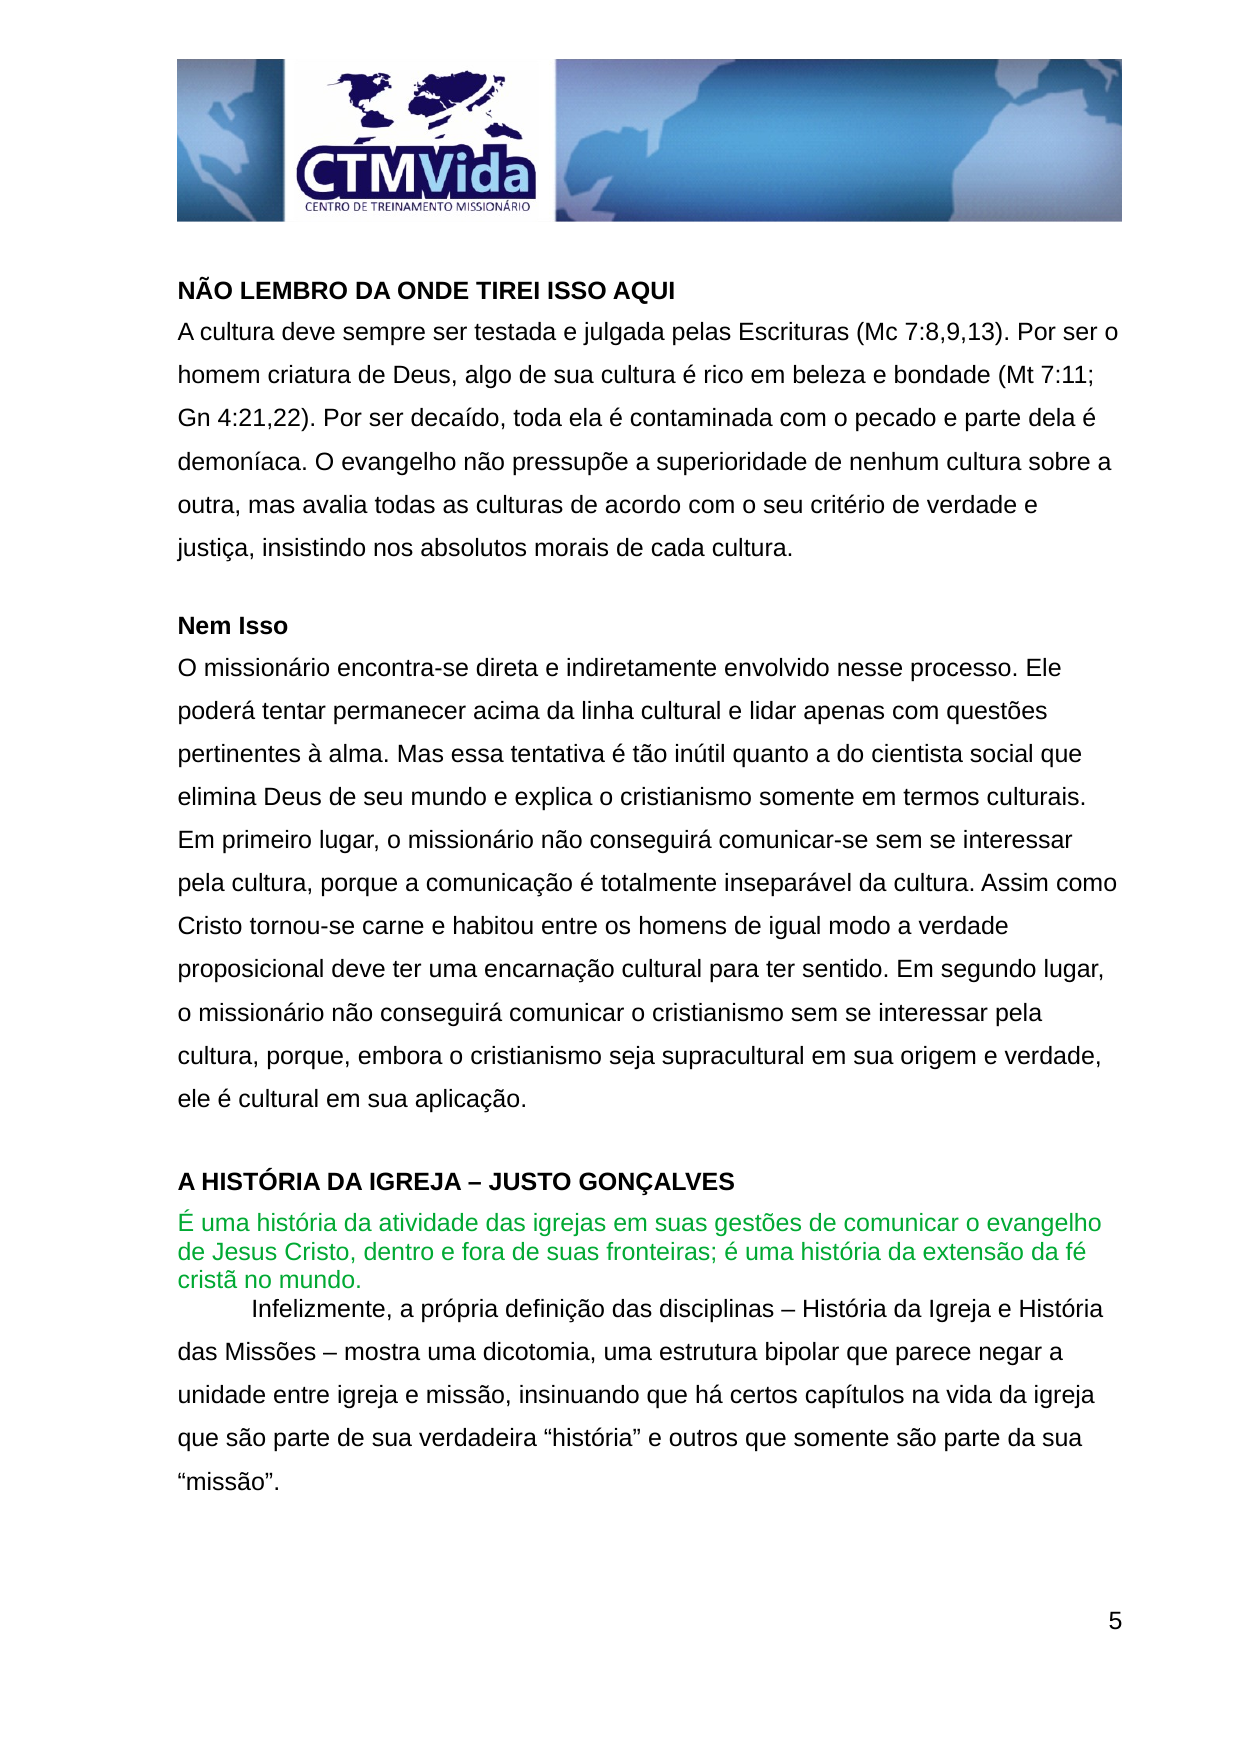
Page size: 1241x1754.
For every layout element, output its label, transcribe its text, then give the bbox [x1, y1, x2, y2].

text A cultura deve sempre ser testada e julgada pelas Escrituras (Mc 7:8,9,13). Por ser o homem criatura de Deus, algo de sua cultura é rico em beleza e bondade (Mt 7:11; Gn 4:21,22). Por ser decaído, toda ela é contaminada com o pecado e parte dela é demoníaca. O evangelho não pressupõe a superioridade de nenhum cultura sobre a outra, mas avalia todas as culturas de acordo com o seu critério de verdade e justiça, insistindo nos absolutos morais de cada cultura. [177, 317, 1122, 562]
picture [177, 59, 1122, 222]
subtitle A história da igreja – Justo gonçalves [177, 1167, 1122, 1195]
text Infelizmente, a própria definição das disciplinas – História da Igreja e História das Missões – mostra uma dicotomia, uma estrutura bipolar que parece negar a unidade entre igreja e missão, insinuando que há certos capítulos na vida da igreja que são parte de sua verdadeira “história” e outros que somente são parte da sua “missão”. [177, 1294, 1122, 1495]
text O missionário encontra-se direta e indiretamente envolvido nesse processo. Ele poderá tentar permanecer acima da linha cultural e lidar apenas com questões pertinentes à alma. Mas essa tentativa é tão inútil quanto a do cientista social que elimina Deus de seu mundo e explica o cristianismo somente em termos culturais. Em primeiro lugar, o missionário não conseguirá comunicar-se sem se interessar pela cultura, porque a comunicação é totalmente inseparável da cultura. Assim como Cristo tornou-se carne e habitou entre os homens de igual modo a verdade proposicional deve ter uma encarnação cultural para ter sentido. Em segundo lugar, o missionário não conseguirá comunicar o cristianismo sem se interessar pela cultura, porque, embora o cristianismo seja supracultural em sua origem e verdade, ele é cultural em sua aplicação. [177, 653, 1122, 1113]
subtitle Nem isso [177, 611, 1122, 640]
subtitle Não lembro da onde tirei isso aqui [177, 276, 1122, 305]
text É uma história da atividade das igrejas em suas gestões de comunicar o evangelho de Jesus Cristo, dentro e fora de suas fronteiras; é uma história da extensão da fé cristã no mundo. [177, 1208, 1122, 1294]
